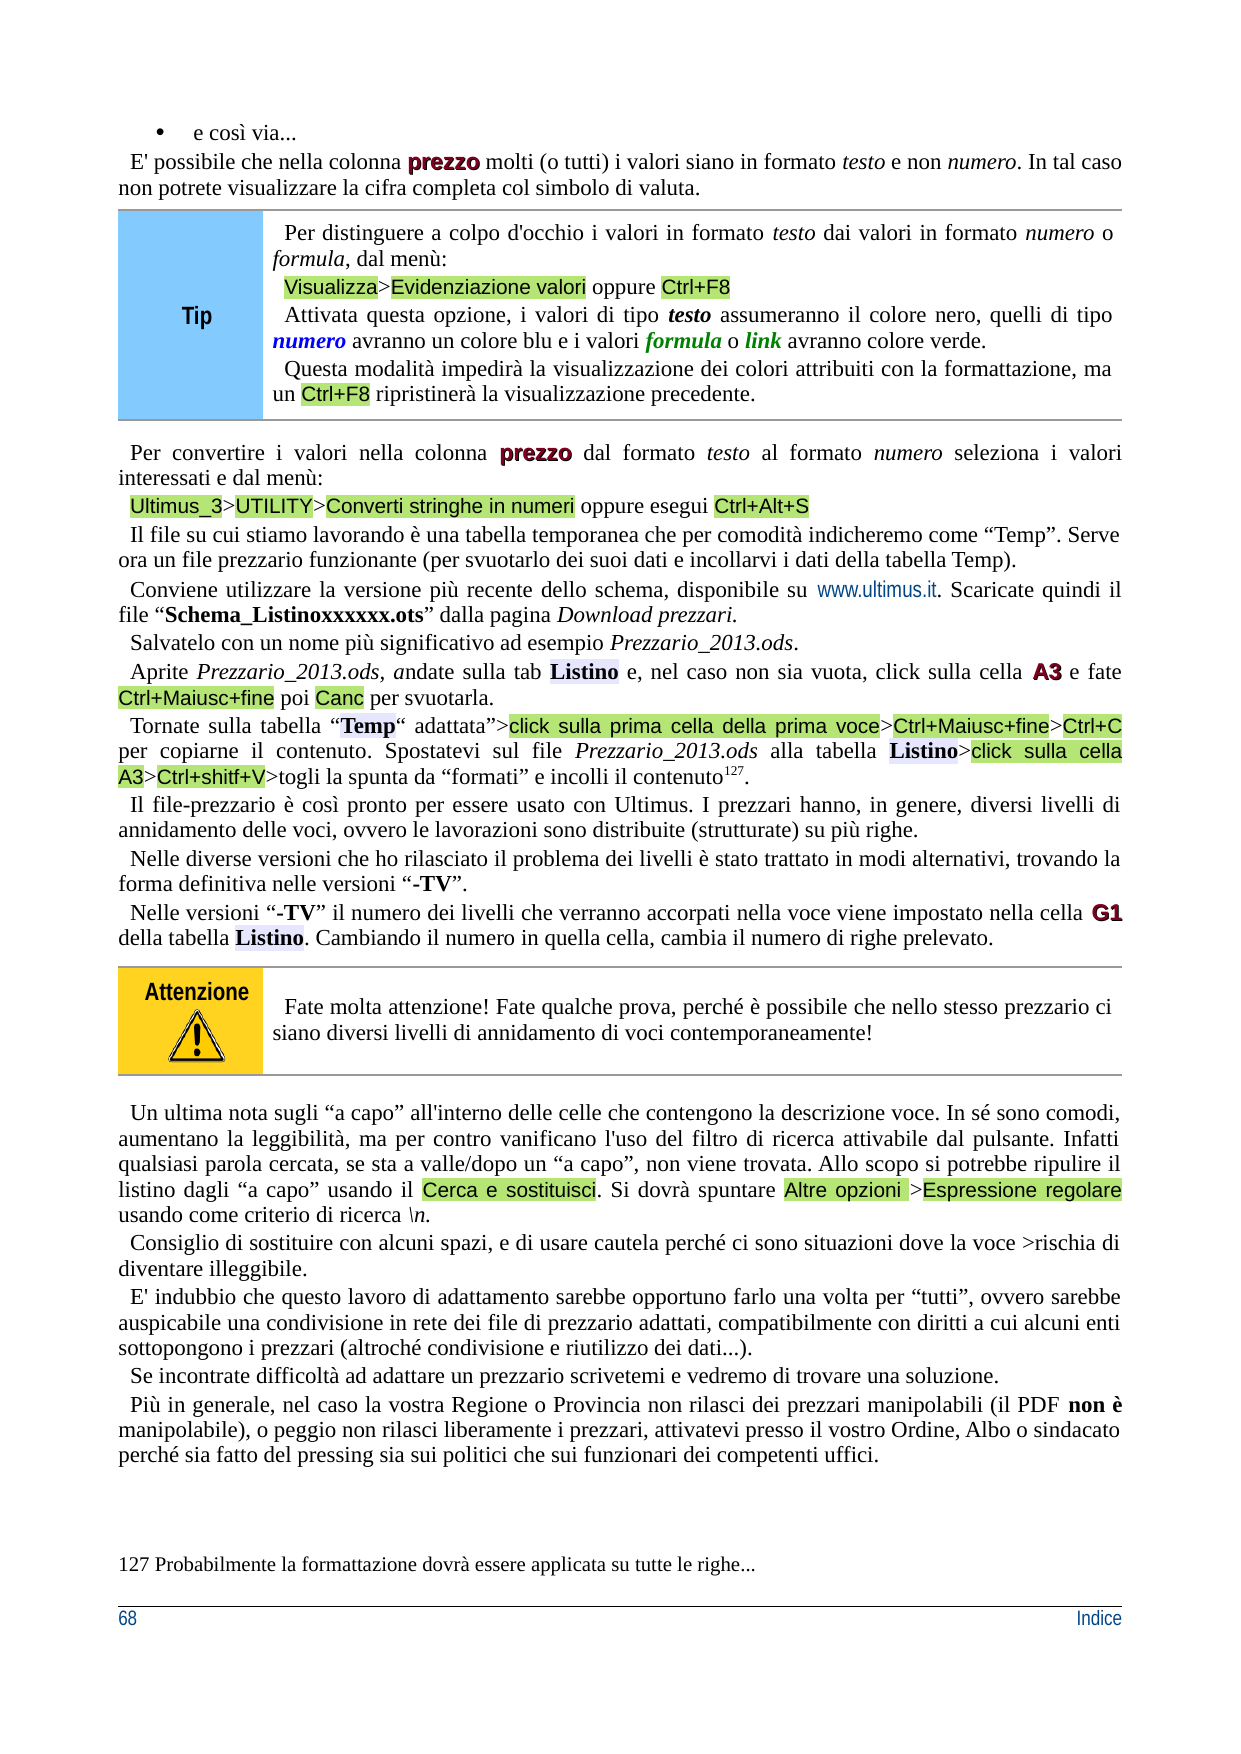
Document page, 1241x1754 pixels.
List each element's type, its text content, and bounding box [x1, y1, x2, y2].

text Conviene utilizzare la versione più recente dello schema, disponibile su www.ultimus.it. Scaricate quindi il file “Schema_Listinoxxxxxx.ots” dalla pagina Download prezzari. [118, 576, 1122, 627]
list e così via... [156, 118, 1122, 146]
text Un ultima nota sugli “a capo” all'interno delle celle che contengono la descrizione voce. In sé sono comodi, aumentano la leggibilità, ma per contro vanificano l'uso del filtro di ricerca attivabile dal pulsante. Infatti qualsiasi parola cercata, se sta a valle/dopo un “a capo”, non viene trovata. Allo scopo si potrebbe ripulire il listino dagli “a capo” usando il Cerca e sostituisci. Si dovrà spuntare Altre opzioni >Espressione regolare usando come criterio di ricerca \n. [118, 1100, 1122, 1227]
table_header Per distinguere a colpo d'occhio i valori in formato testo dai valori in formato numero o formula, dal menù: Visualizza>Evidenziazione valori oppure Ctrl+F8 Attivata questa opzione, i valori di tipo testo assumeranno il colore nero, quelli di tipo numero avranno un colore blu e i valori formula o link avranno colore verde. Questa modalità impedirà la visualizzazione dei colori attribuiti con la formattazione, ma un Ctrl+F8 ripristinerà la visualizzazione precedente. [264, 211, 1122, 419]
text Il file su cui stiamo lavorando è una tabella temporanea che per comodità indicheremo come “Temp”. Serve ora un file prezzario funzionante (per svuotarlo dei suoi dati e incollarvi i dati della tabella Temp). [118, 522, 1122, 573]
text Ultimus_3>UTILITY>Converti stringhe in numeri oppure esegui Ctrl+Alt+S [118, 493, 1122, 519]
text Consiglio di sostituire con alcuni spazi, e di usare cautela perché ci sono situazioni dove la voce >rischia di diventare illeggibile. [118, 1230, 1122, 1281]
text Il file-prezzario è così pronto per essere usato con Ultimus. I prezzari hanno, in genere, diversi livelli di annidamento delle voci, ovvero le lavorazioni sono distribuite (strutturate) su più righe. [118, 792, 1122, 843]
picture [164, 1005, 229, 1066]
text Nelle versioni “-TV” il numero dei livelli che verranno accorpati nella voce viene impostato nella cella G1 della tabella Listino. Cambiando il numero in quella cella, cambia il numero di righe prelevato. [118, 899, 1122, 951]
text E' possibile che nella colonna prezzo molti (o tutti) i valori siano in formato testo e non numero. In tal caso non potrete visualizzare la cifra completa col simbolo di valuta. [118, 149, 1122, 200]
text Per convertire i valori nella colonna prezzo dal formato testo al formato numero seleziona i valori interessati e dal menù: [118, 439, 1122, 491]
text Probabilmente la formattazione dovrà essere applicata su tutte le righe... [118, 1553, 1122, 1576]
table_header Attenzione [118, 968, 263, 1074]
text Più in generale, nel caso la vostra Regione o Provincia non rilasci dei prezzari manipolabili (il PDF non è manipolabile), o peggio non rilasci liberamente i prezzari, attivatevi presso il vostro Ordine, Albo o sindacato perché sia fatto del pressing sia sui politici che sui funzionari dei competenti uffici. [118, 1392, 1122, 1468]
text Salvatelo con un nome più significativo ad esempio Prezzario_2013.ods. [118, 630, 1122, 656]
text Tornate sulla tabella “Temp“ adattata”>click sulla prima cella della prima voce>Ctrl+Maiusc+fine>Ctrl+C per copiarne il contenuto. Spostatevi sul file Prezzario_2013.ods alla tabella Listino>click sulla cella A3>Ctrl+shitf+V>togli la spunta da “formati” e incolli il contenuto. [118, 713, 1122, 789]
table_header Tip [118, 211, 263, 419]
text Se incontrate difficoltà ad adattare un prezzario scrivetemi e vedremo di trovare una soluzione. [118, 1363, 1122, 1389]
text Aprite Prezzario_2013.ods, andate sulla tab Listino e, nel caso non sia vuota, click sulla cella A3 e fate Ctrl+Maiusc+fine poi Canc per svuotarla. [118, 659, 1122, 710]
text E' indubbio che questo lavoro di adattamento sarebbe opportuno farlo una volta per “tutti”, ovvero sarebbe auspicabile una condivisione in rete dei file di prezzario adattati, compatibilmente con diritti a cui alcuni enti sottopongono i prezzari (altroché condivisione e riutilizzo dei dati...). [118, 1284, 1122, 1360]
text Nelle diverse versioni che ho rilasciato il problema dei livelli è stato trattato in modi alternativi, trovando la forma definitiva nelle versioni “-TV”. [118, 846, 1122, 897]
table_header Fate molta attenzione! Fate qualche prova, perché è possibile che nello stesso prezzario ci siano diversi livelli di annidamento di voci contemporaneamente! [264, 968, 1122, 1074]
